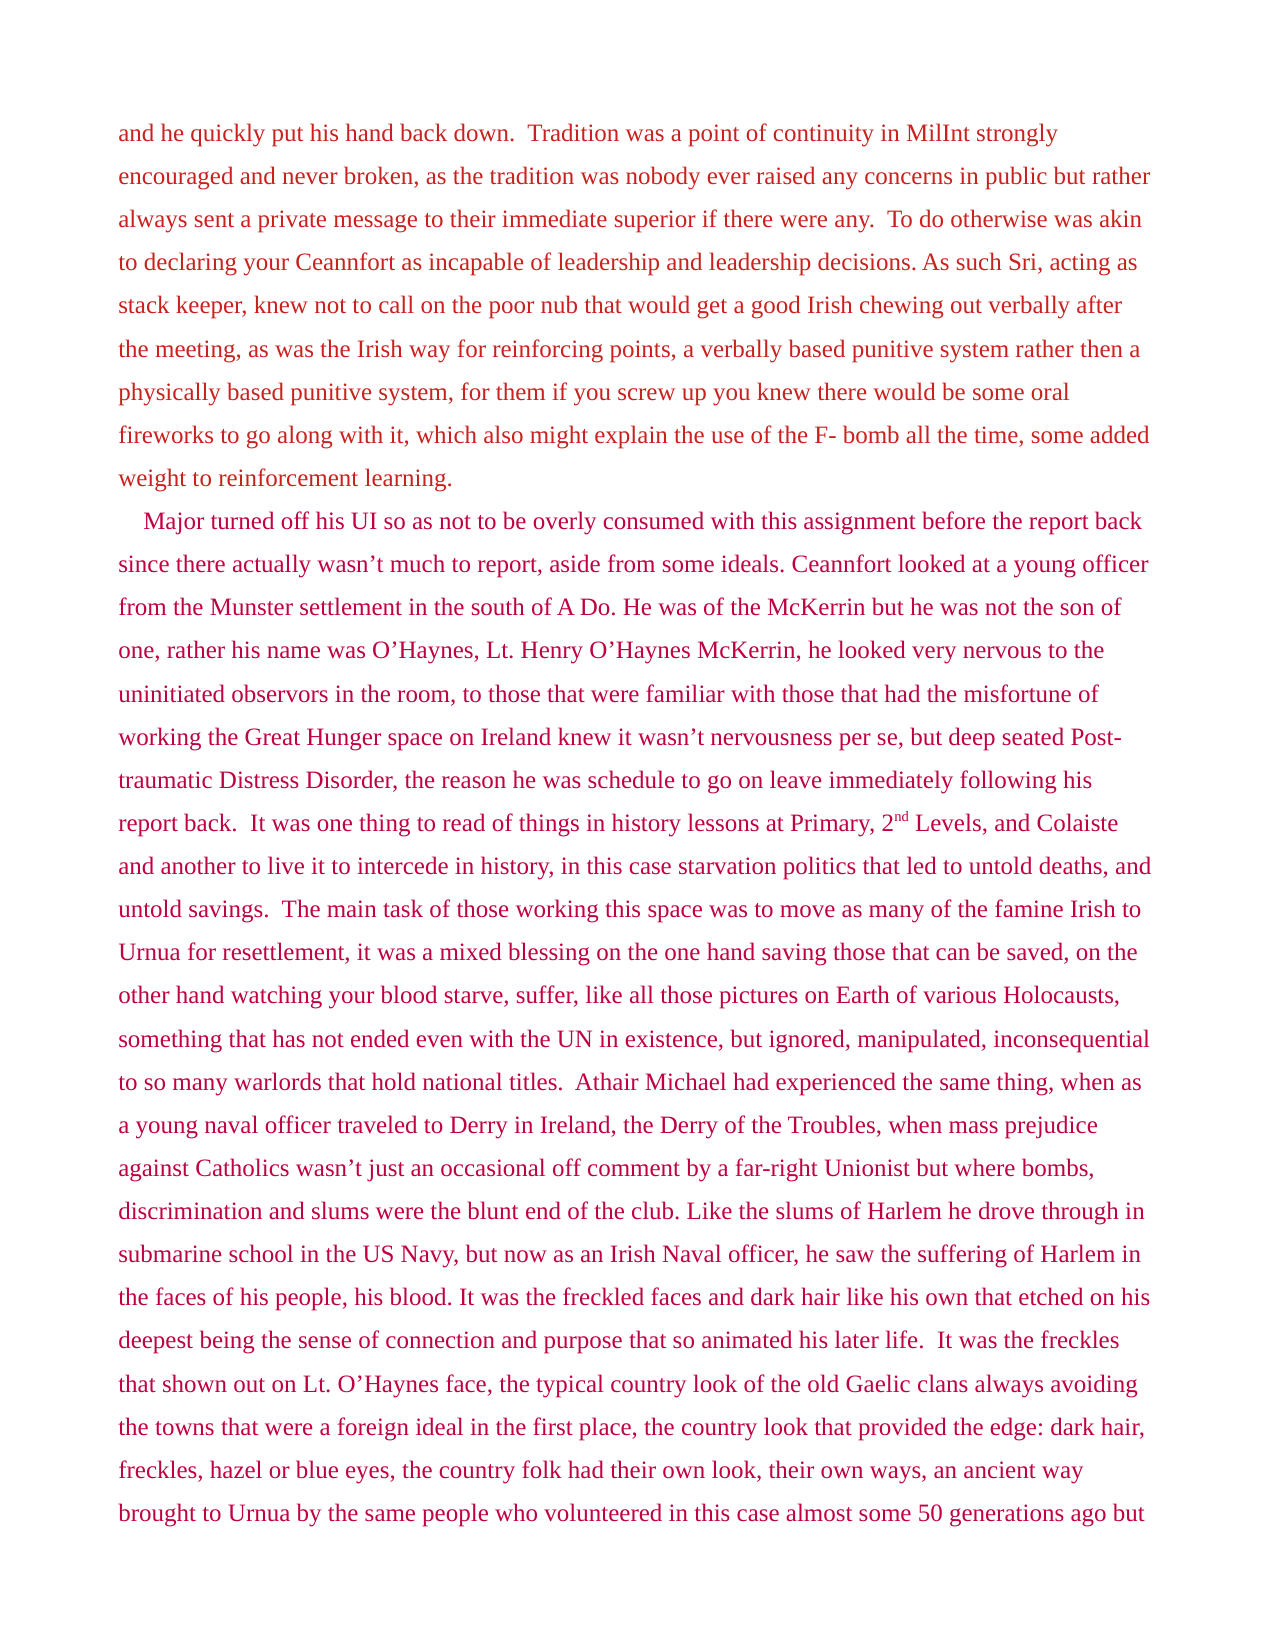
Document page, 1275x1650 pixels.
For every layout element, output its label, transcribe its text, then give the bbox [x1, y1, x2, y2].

text Major turned off his UI so as not to be overly consumed with this assignment before the report back since there actually wasn’t much to report, aside from some ideals. Ceannfort looked at a young officer from the Munster settlement in the south of A Do. He was of the McKerrin but he was not the son of one, rather his name was O’Haynes, Lt. Henry O’Haynes McKerrin, he looked very nervous to the uninitiated observors in the room, to those that were familiar with those that had the misfortune of working the Great Hunger space on Ireland knew it wasn’t nervousness per se, but deep seated Post-traumatic Distress Disorder, the reason he was schedule to go on leave immediately following his report back. It was one thing to read of things in history lessons at Primary, 2nd Levels, and Colaiste and another to live it to intercede in history, in this case starvation politics that led to untold deaths, and untold savings. The main task of those working this space was to move as many of the famine Irish to Urnua for resettlement, it was a mixed blessing on the one hand saving those that can be saved, on the other hand watching your blood starve, suffer, like all those pictures on Earth of various Holocausts, something that has not ended even with the UN in existence, but ignored, manipulated, inconsequential to so many warlords that hold national titles. Athair Michael had experienced the same thing, when as a young naval officer traveled to Derry in Ireland, the Derry of the Troubles, when mass prejudice against Catholics wasn’t just an occasional off comment by a far-right Unionist but where bombs, discrimination and slums were the blunt end of the club. Like the slums of Harlem he drove through in submarine school in the US Navy, but now as an Irish Naval officer, he saw the suffering of Harlem in the faces of his people, his blood. It was the freckled faces and dark hair like his own that etched on his deepest being the sense of connection and purpose that so animated his later life. It was the freckles that shown out on Lt. O’Haynes face, the typical country look of the old Gaelic clans always avoiding the towns that were a foreign ideal in the first place, the country look that provided the edge: dark hair, freckles, hazel or blue eyes, the country folk had their own look, their own ways, an ancient way brought to Urnua by the same people who volunteered in this case almost some 50 generations ago but [118, 506, 1157, 1527]
text and he quickly put his hand back down. Tradition was a point of continuity in MilInt strongly encouraged and never broken, as the tradition was nobody ever raised any concerns in public but rather always sent a private message to their immediate superior if there were any. To do otherwise was akin to declaring your Ceannfort as incapable of leadership and leadership decisions. As such Sri, acting as stack keeper, knew not to call on the poor nub that would get a good Irish chewing out verbally after the meeting, as was the Irish way for reinforcing points, a verbally based punitive system rather then a physically based punitive system, for them if you screw up you knew there would be some oral fireworks to go along with it, which also might explain the use of the F- bomb all the time, some added weight to reinforcement learning. [118, 118, 1157, 492]
